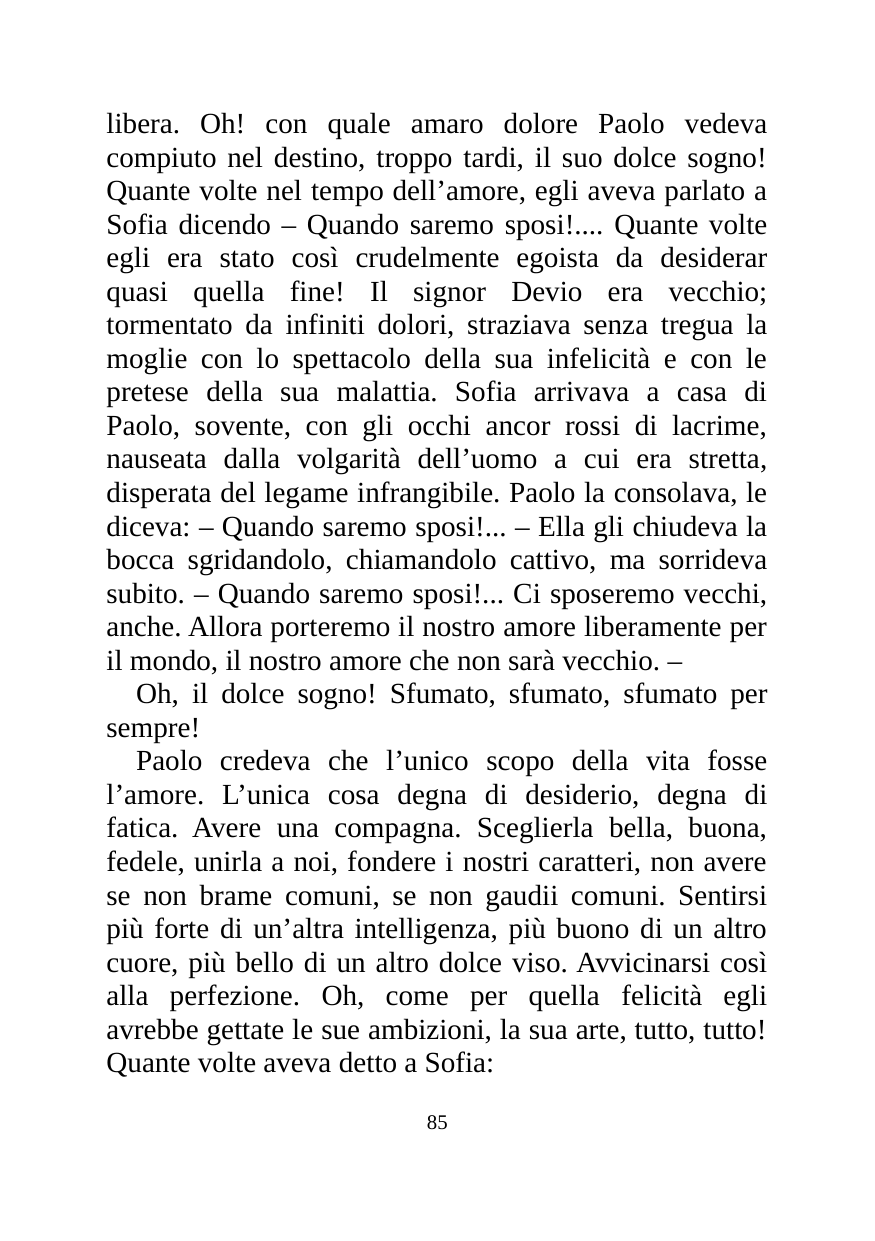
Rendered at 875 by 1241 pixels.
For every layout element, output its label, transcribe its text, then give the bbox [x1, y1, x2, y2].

text Paolo credeva che l’unico scopo della vita fosse l’amore. L’unica cosa degna di desiderio, degna di fatica. Avere una compagna. Sceglierla bella, buona, fedele, unirla a noi, fondere i nostri caratteri, non avere se non brame comuni, se non gaudii comuni. Sentirsi più forte di un’altra intelligenza, più buono di un altro cuore, più bello di un altro dolce viso. Avvicinarsi così alla perfezione. Oh, come per quella felicità egli avrebbe gettate le sue ambizioni, la sua arte, tutto, tutto! Quante volte aveva detto a Sofia: [106, 743, 768, 1079]
text Oh, il dolce sogno! Sfumato, sfumato, sfumato per sempre! [106, 676, 768, 743]
text libera. Oh! con quale amaro dolore Paolo vedeva compiuto nel destino, troppo tardi, il suo dolce sogno! Quante volte nel tempo dell’amore, egli aveva parlato a Sofia dicendo – Quando saremo sposi!.... Quante volte egli era stato così crudelmente egoista da desiderar quasi quella fine! Il signor Devio era vecchio; tormentato da infiniti dolori, straziava senza tregua la moglie con lo spettacolo della sua infelicità e con le pretese della sua malattia. Sofia arrivava a casa di Paolo, sovente, con gli occhi ancor rossi di lacrime, nauseata dalla volgarità dell’uomo a cui era stretta, disperata del legame infrangibile. Paolo la consolava, le diceva: – Quando saremo sposi!... – Ella gli chiudeva la bocca sgridandolo, chiamandolo cattivo, ma sorrideva subito. – Quando saremo sposi!... Ci sposeremo vecchi, anche. Allora porteremo il nostro amore liberamente per il mondo, il nostro amore che non sarà vecchio. – [106, 106, 768, 676]
